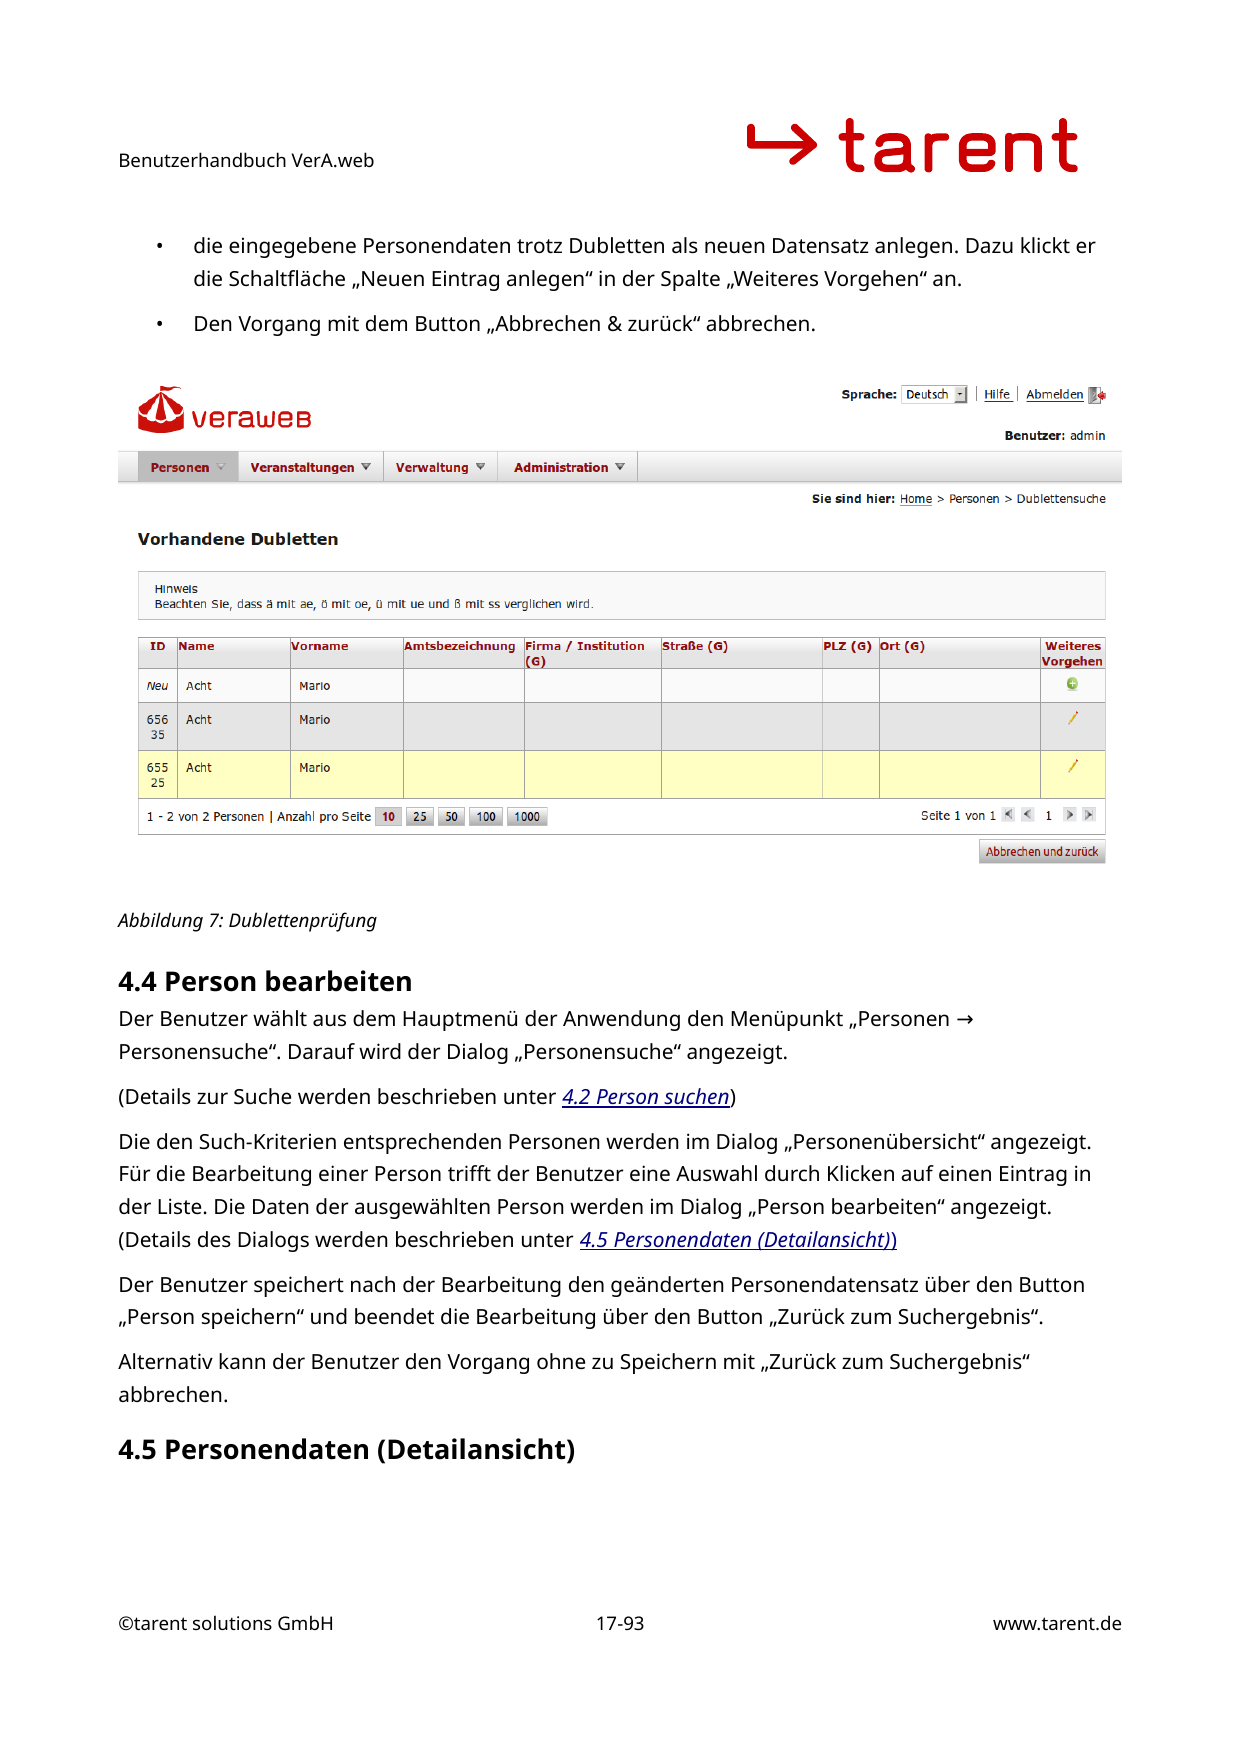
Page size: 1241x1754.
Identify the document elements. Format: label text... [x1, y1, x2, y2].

text (Details zur Suche werden beschrieben unter 4.2 Person suchen) [118, 1082, 1122, 1110]
text Der Benutzer wählt aus dem Hauptmenü der Anwendung den Menüpunkt „Personen → Personensuche“. Darauf wird der Dialog „Personensuche“ angezeigt. [118, 1004, 1122, 1065]
subtitle Person bearbeiten [118, 933, 1122, 999]
text Die den Such-Kriterien entsprechenden Personen werden im Dialog „Personenübersicht“ angezeigt. Für die Bearbeitung einer Person trifft der Benutzer eine Auswahl durch Klicken auf einen Eintrag in der Liste. Die Daten der ausgewählten Person werden im Dialog „Person bearbeiten“ angezeigt. (Details des Dialogs werden beschrieben unter 4.5 Personendaten (Detailansicht)) [118, 1127, 1122, 1253]
picture [118, 377, 1122, 880]
text Abbildung 7: Dublettenprüfung [118, 880, 1122, 933]
text Alternativ kann der Benutzer den Vorgang ohne zu Speichern mit „Zurück zum Suchergebnis“ abbrechen. [118, 1347, 1122, 1408]
list die eingegebene Personendaten trotz Dubletten als neuen Datensatz anlegen. Dazu klickt er die Schaltfläche „Neuen Eintrag anlegen“ in der Spalte „Weiteres Vorgehen“ an. [156, 232, 1122, 293]
subtitle Personendaten (Detailansicht) [118, 1430, 1122, 1467]
list Den Vorgang mit dem Button „Abbrechen & zurück“ abbrechen. [156, 309, 1122, 338]
text Der Benutzer speichert nach der Bearbeitung den geänderten Personendatensatz über den Button „Person speichern“ und beendet die Bearbeitung über den Button „Zurück zum Suchergebnis“. [118, 1270, 1122, 1331]
subtitle [118, 359, 1122, 377]
